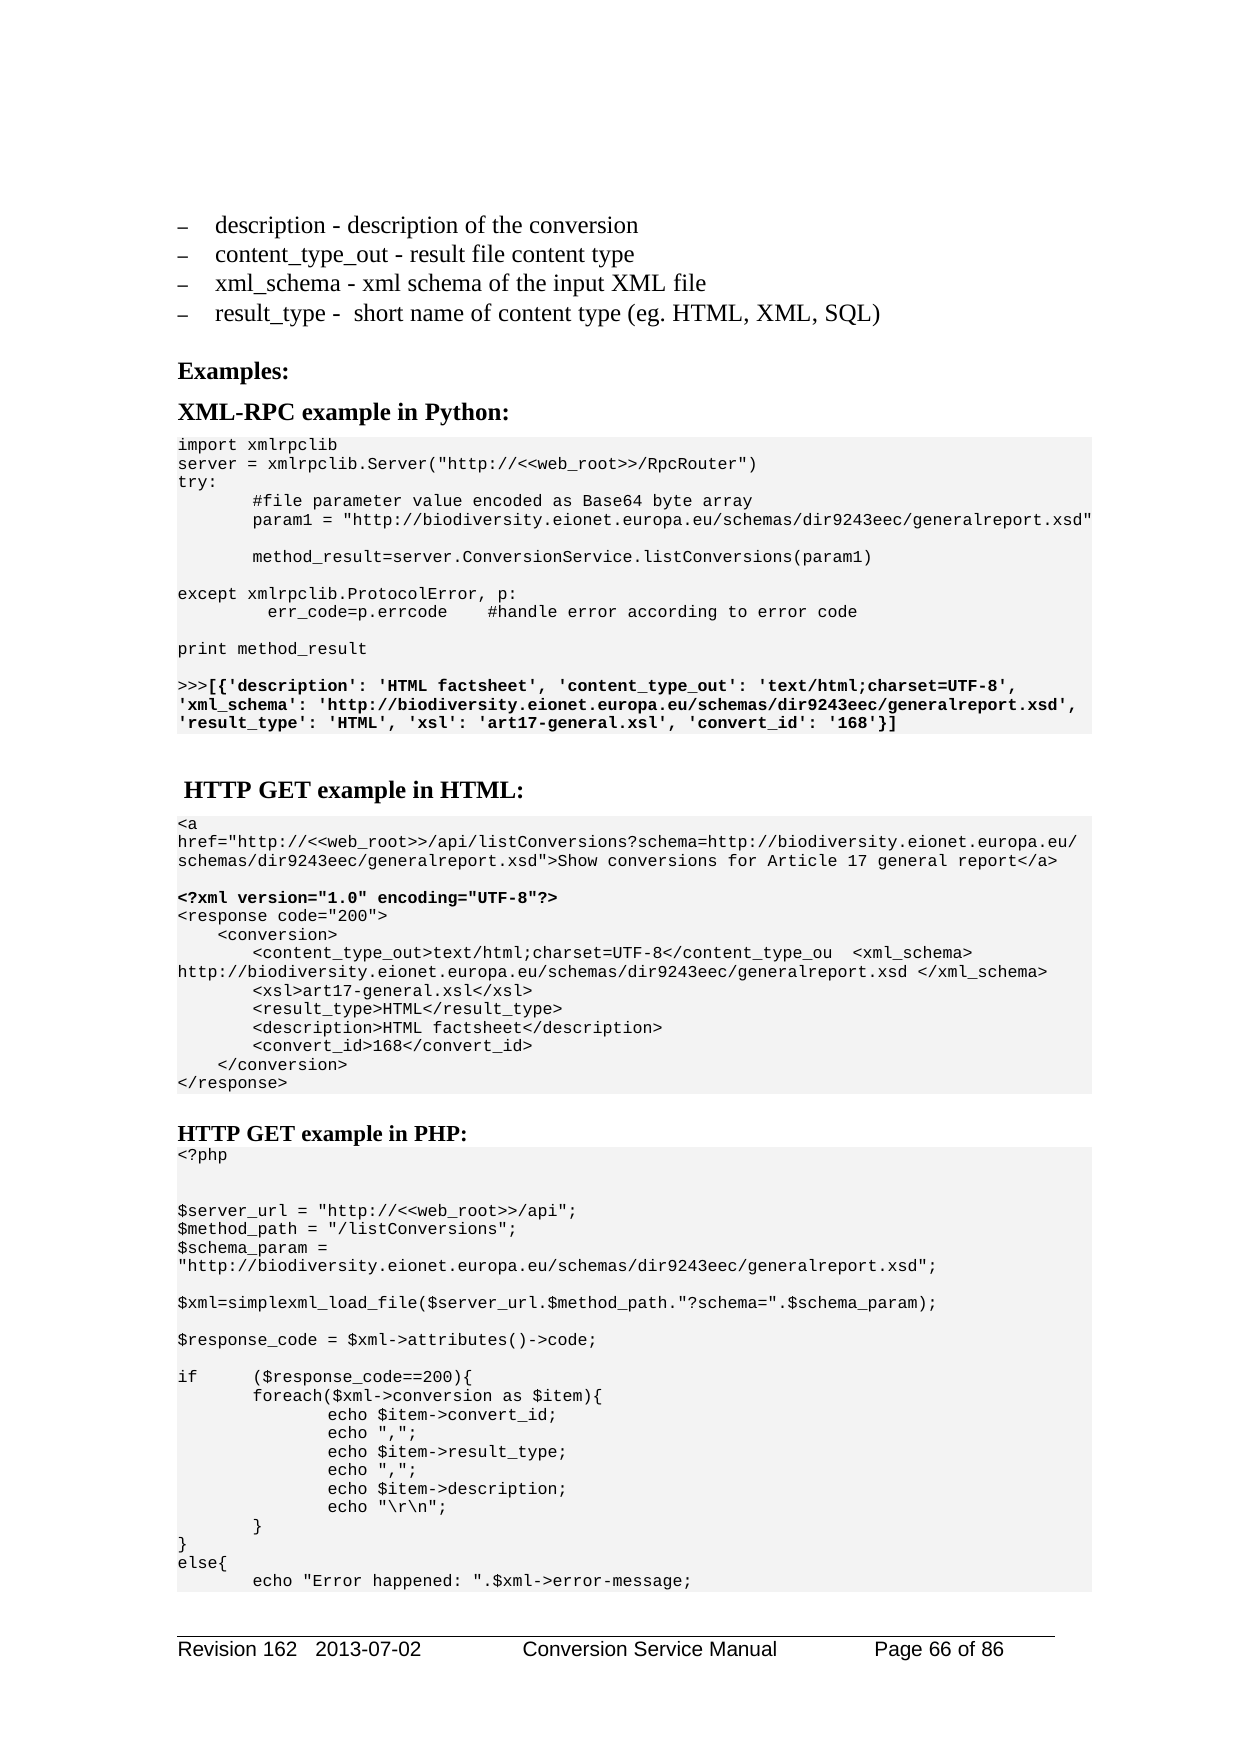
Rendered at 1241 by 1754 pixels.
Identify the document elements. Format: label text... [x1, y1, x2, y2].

text echo "Error happened: ".$xml->error-message; [177, 1573, 1092, 1592]
list <?php [177, 1147, 1092, 1165]
text XML-RPC example in Python: [177, 396, 1092, 425]
text echo ","; [177, 1425, 1092, 1443]
text $response_code = $xml->attributes()->code; [177, 1332, 1092, 1351]
list <xsl>art17-general.xsl</xsl> [177, 982, 1092, 1001]
list #file parameter value encoded as Base64 byte array [177, 493, 1092, 511]
list <content_type_out>text/html;charset=UTF-8</content_type_ou <xml_schema> http://biodiversity.eionet.europa.eu/schemas/dir9243eec/generalreport.xsd </xml_schema> [177, 945, 1092, 982]
text else{ [177, 1555, 1092, 1573]
list <a href="http://<<web_root>>/api/listConversions?schema=http://biodiversity.eionet.europa.eu/schemas/dir9243eec/generalreport.xsd">Show conversions for Article 17 general report</a> [177, 816, 1092, 871]
list except xmlrpclib.ProtocolError, p: [177, 586, 1092, 604]
text Examples: [177, 356, 1092, 384]
list <conversion> [177, 927, 1092, 945]
list result_type - short name of content type (eg. HTML, XML, SQL) [177, 297, 1092, 326]
text } [177, 1518, 1092, 1536]
text HTTP GET example in HTML: [177, 775, 1092, 804]
list content_type_out - result file content type [177, 239, 1092, 268]
list server = xmlrpclib.Server("http://<<web_root>>/RpcRouter") [177, 456, 1092, 474]
text if ($response_code==200){ [177, 1369, 1092, 1388]
text $method_path = "/listConversions"; [177, 1221, 1092, 1239]
list import xmlrpclib [177, 437, 1092, 456]
text } [177, 1536, 1092, 1555]
text $schema_param = "http://biodiversity.eionet.europa.eu/schemas/dir9243eec/generalreport.xsd"; [177, 1239, 1092, 1277]
list method_result=server.ConversionService.listConversions(param1) [177, 548, 1092, 567]
list <description>HTML factsheet</description> [177, 1019, 1092, 1038]
text echo "\r\n"; [177, 1499, 1092, 1518]
text <?xml version="1.0" encoding="UTF-8"?> [177, 890, 1092, 908]
list xml_schema - xml schema of the input XML file [177, 268, 1092, 297]
text foreach($xml->conversion as $item){ [177, 1388, 1092, 1406]
text echo $item->description; [177, 1481, 1092, 1499]
text $server_url = "http://<<web_root>>/api"; [177, 1202, 1092, 1221]
list print method_result [177, 641, 1092, 660]
list </conversion> [177, 1057, 1092, 1075]
list try: [177, 474, 1092, 493]
list description - description of the conversion [177, 210, 1092, 239]
list >>>[{'description': 'HTML factsheet', 'content_type_out': 'text/html;charset=UTF-8', 'xml_schema': 'http://biodiversity.eionet.europa.eu/schemas/dir9243eec/generalreport.xsd', 'result_type': 'HTML', 'xsl': 'art17-general.xsl', 'convert_id': '168'}] [177, 678, 1092, 734]
text $xml=simplexml_load_file($server_url.$method_path."?schema=".$schema_param); [177, 1295, 1092, 1314]
list param1 = "http://biodiversity.eionet.europa.eu/schemas/dir9243eec/generalreport.xsd" [177, 511, 1092, 530]
text echo ","; [177, 1462, 1092, 1481]
text echo $item->result_type; [177, 1443, 1092, 1462]
text HTTP GET example in PHP: [177, 1120, 1092, 1147]
list </response> [177, 1075, 1092, 1094]
list <result_type>HTML</result_type> [177, 1001, 1092, 1019]
list <convert_id>168</convert_id> [177, 1038, 1092, 1057]
text echo $item->convert_id; [177, 1406, 1092, 1425]
list err_code=p.errcode #handle error according to error code [177, 604, 1092, 623]
list <response code="200"> [177, 908, 1092, 927]
